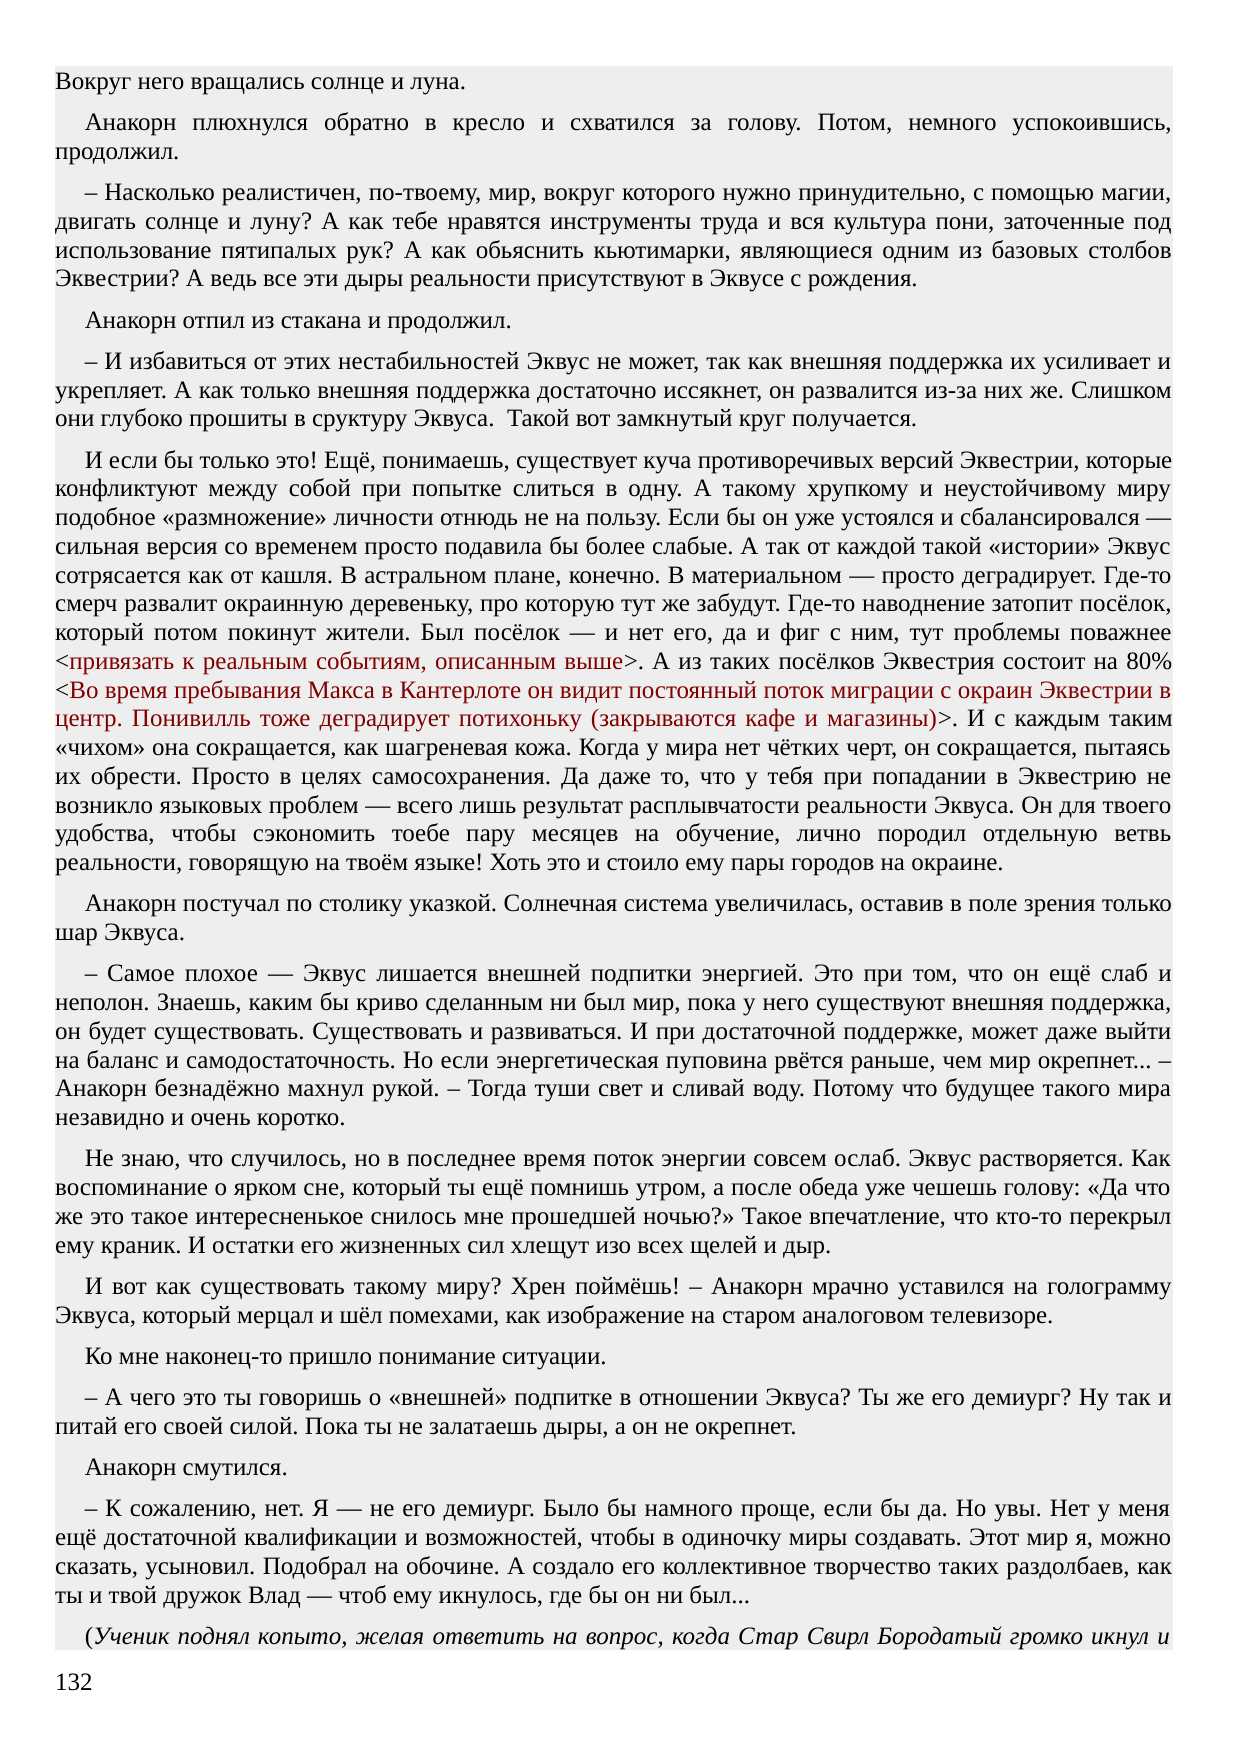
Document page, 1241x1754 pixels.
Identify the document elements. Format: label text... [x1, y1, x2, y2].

text Ко мне наконец-то пришло понимание ситуации. [55, 1341, 1173, 1370]
text И вот как существовать такому миру? Хрен поймёшь! – Анакорн мрачно уставился на голограмму Эквуса, который мерцал и шёл помехами, как изображение на старом аналоговом телевизоре. [55, 1271, 1173, 1328]
text Анакорн плюхнулся обратно в кресло и схватился за голову. Потом, немного успокоившись, продолжил. [55, 107, 1173, 165]
text Анакорн отпил из стакана и продолжил. [55, 305, 1173, 333]
text – Самое плохое — Эквус лишается внешней подпитки энергией. Это при том, что он ещё слаб и неполон. Знаешь, каким бы криво сделанным ни был мир, пока у него существуют внешняя поддержка, он будет существовать. Существовать и развиваться. И при достаточной поддержке, может даже выйти на баланс и самодостаточность. Но если энергетическая пуповина рвётся раньше, чем мир окрепнет... – Анакорн безнадёжно махнул рукой. – Тогда туши свет и сливай воду. Потому что будущее такого мира незавидно и очень коротко. [55, 958, 1173, 1131]
text (Ученик поднял копыто, желая ответить на вопрос, когда Стар Свирл Бородатый громко икнул и [55, 1621, 1173, 1650]
text – А чего это ты говоришь о «внешней» подпитке в отношении Эквуса? Ты же его демиург? Ну так и питай его своей силой. Пока ты не залатаешь дыры, а он не окрепнет. [55, 1382, 1173, 1440]
text Вокруг него вращались солнце и луна. [55, 66, 1173, 95]
text Анакорн постучал по столику указкой. Солнечная система увеличилась, оставив в поле зрения только шар Эквуса. [55, 888, 1173, 946]
text – К сожалению, нет. Я — не его демиург. Было бы намного проще, если бы да. Но увы. Нет у меня ещё достаточной квалификации и возможностей, чтобы в одиночку миры создавать. Этот мир я, можно сказать, усыновил. Подобрал на обочине. А создало его коллективное творчество таких раздолбаев, как ты и твой дружок Влад — чтоб ему икнулось, где бы он ни был... [55, 1493, 1173, 1608]
text Не знаю, что случилось, но в последнее время поток энергии совсем ослаб. Эквус растворяется. Как воспоминание о ярком сне, который ты ещё помнишь утром, а после обеда уже чешешь голову: «Да что же это такое интересненькое снилось мне прошедшей ночью?» Такое впечатление, что кто-то перекрыл ему краник. И остатки его жизненных сил хлещут изо всех щелей и дыр. [55, 1143, 1173, 1258]
text И если бы только это! Ещё, понимаешь, существует куча противоречивых версий Эквестрии, которые конфликтуют между собой при попытке слиться в одну. А такому хрупкому и неустойчивому миру подобное «размножение» личности отнюдь не на пользу. Если бы он уже устоялся и сбалансировался — сильная версия со временем просто подавила бы более слабые. А так от каждой такой «истории» Эквус сотрясается как от кашля. В астральном плане, конечно. В материальном — просто деградирует. Где-то смерч развалит окраинную деревеньку, про которую тут же забудут. Где-то наводнение затопит посёлок, который потом покинут жители. Был посёлок — и нет его, да и фиг с ним, тут проблемы поважнее <привязать к реальным событиям, описанным выше>. А из таких посёлков Эквестрия состоит на 80% <Во время пребывания Макса в Кантерлоте он видит постоянный поток миграции с окраин Эквестрии в центр. Понивилль тоже деградирует потихоньку (закрываются кафе и магазины)>. И с каждым таким «чихом» она сокращается, как шагреневая кожа. Когда у мира нет чётких черт, он сокращается, пытаясь их обрести. Просто в целях самосохранения. Да даже то, что у тебя при попадании в Эквестрию не возникло языковых проблем — всего лишь результат расплывчатости реальности Эквуса. Он для твоего удобства, чтобы сэкономить тоебе пару месяцев на обучение, лично породил отдельную ветвь реальности, говорящую на твоём языке! Хоть это и стоило ему пары городов на окраине. [55, 445, 1173, 876]
text – Насколько реалистичен, по-твоему, мир, вокруг которого нужно принудительно, с помощью магии, двигать солнце и луну? А как тебе нравятся инструменты труда и вся культура пони, заточенные под использование пятипалых рук? А как обьяснить кьютимарки, являющиеся одним из базовых столбов Эквестрии? А ведь все эти дыры реальности присутствуют в Эквусе с рождения. [55, 177, 1173, 292]
text – И избавиться от этих нестабильностей Эквус не может, так как внешняя поддержка их усиливает и укрепляет. А как только внешняя поддержка достаточно иссякнет, он развалится из-за них же. Слишком они глубоко прошиты в сруктуру Эквуса. Такой вот замкнутый круг получается. [55, 346, 1173, 432]
text Анакорн смутился. [55, 1452, 1173, 1481]
